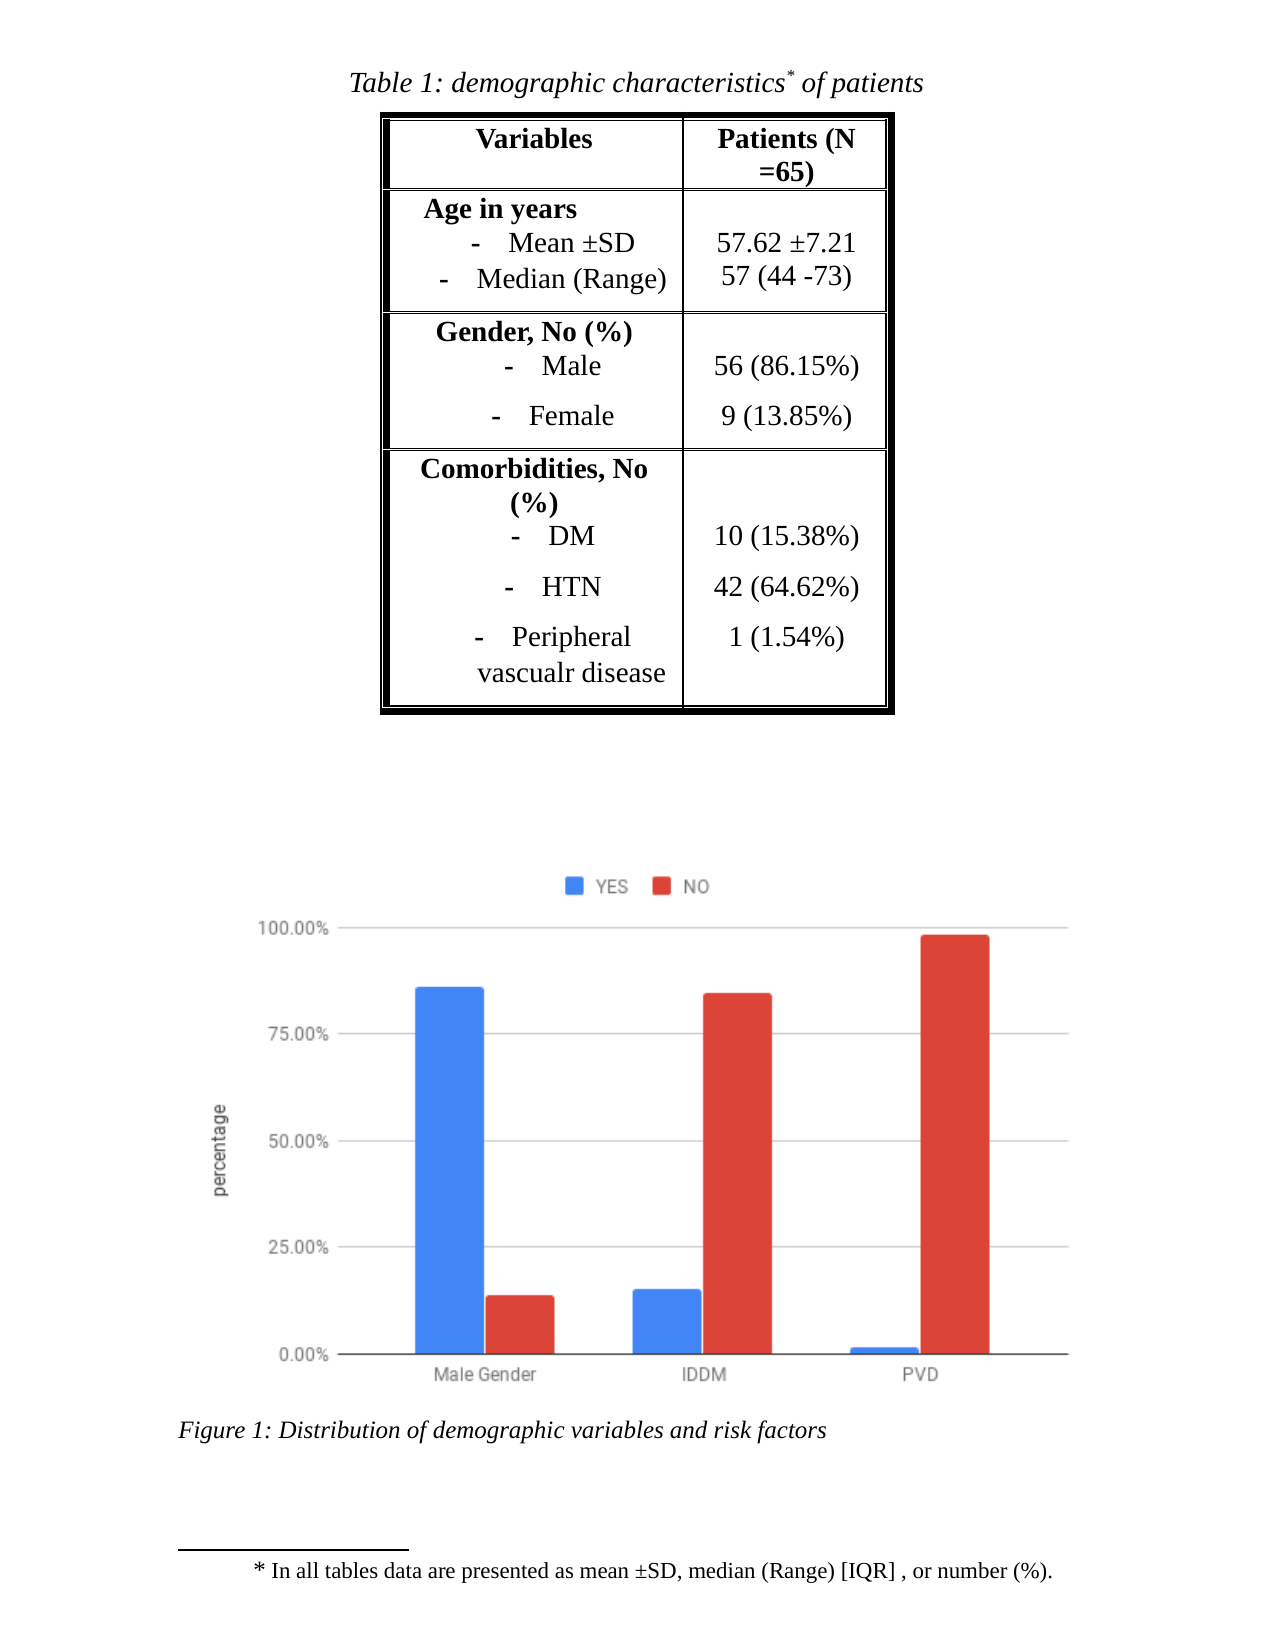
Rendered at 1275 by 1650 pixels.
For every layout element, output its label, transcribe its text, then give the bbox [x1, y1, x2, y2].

table_cell Male [390, 348, 682, 398]
table_cell 1 (1.54%) [684, 619, 885, 705]
table_cell Gender, No (%) [390, 314, 682, 348]
table_cell Comorbidities, No (%) [390, 451, 682, 518]
table_cell 57.62 ±7.21 57 (44 -73) [684, 191, 885, 311]
table_cell 10 (15.38%) [684, 519, 885, 569]
table_cell Female [390, 398, 682, 448]
table_cell 56 (86.15%) [684, 348, 885, 398]
table_cell 9 (13.85%) [684, 398, 885, 448]
table_cell 42 (64.62%) [684, 569, 885, 619]
table_cell Age in years Mean ±SD Median (Range) [390, 191, 682, 311]
table_cell Peripheral vascualr disease [390, 619, 682, 705]
table_cell HTN [390, 569, 682, 619]
text Table 1: demographic characteristics of patients [178, 66, 1097, 99]
text In all tables data are presented as mean ±SD, median (Range) [IQR] , or number (%). [178, 1556, 1097, 1584]
table_cell [684, 451, 885, 518]
table_cell [684, 314, 885, 348]
table_header Patients (N =65) [684, 121, 885, 188]
table_cell DM [390, 519, 682, 569]
table_header Variables [390, 121, 682, 188]
text Figure 1: Distribution of demographic variables and risk factors [178, 1415, 1097, 1444]
picture [178, 847, 1097, 1415]
